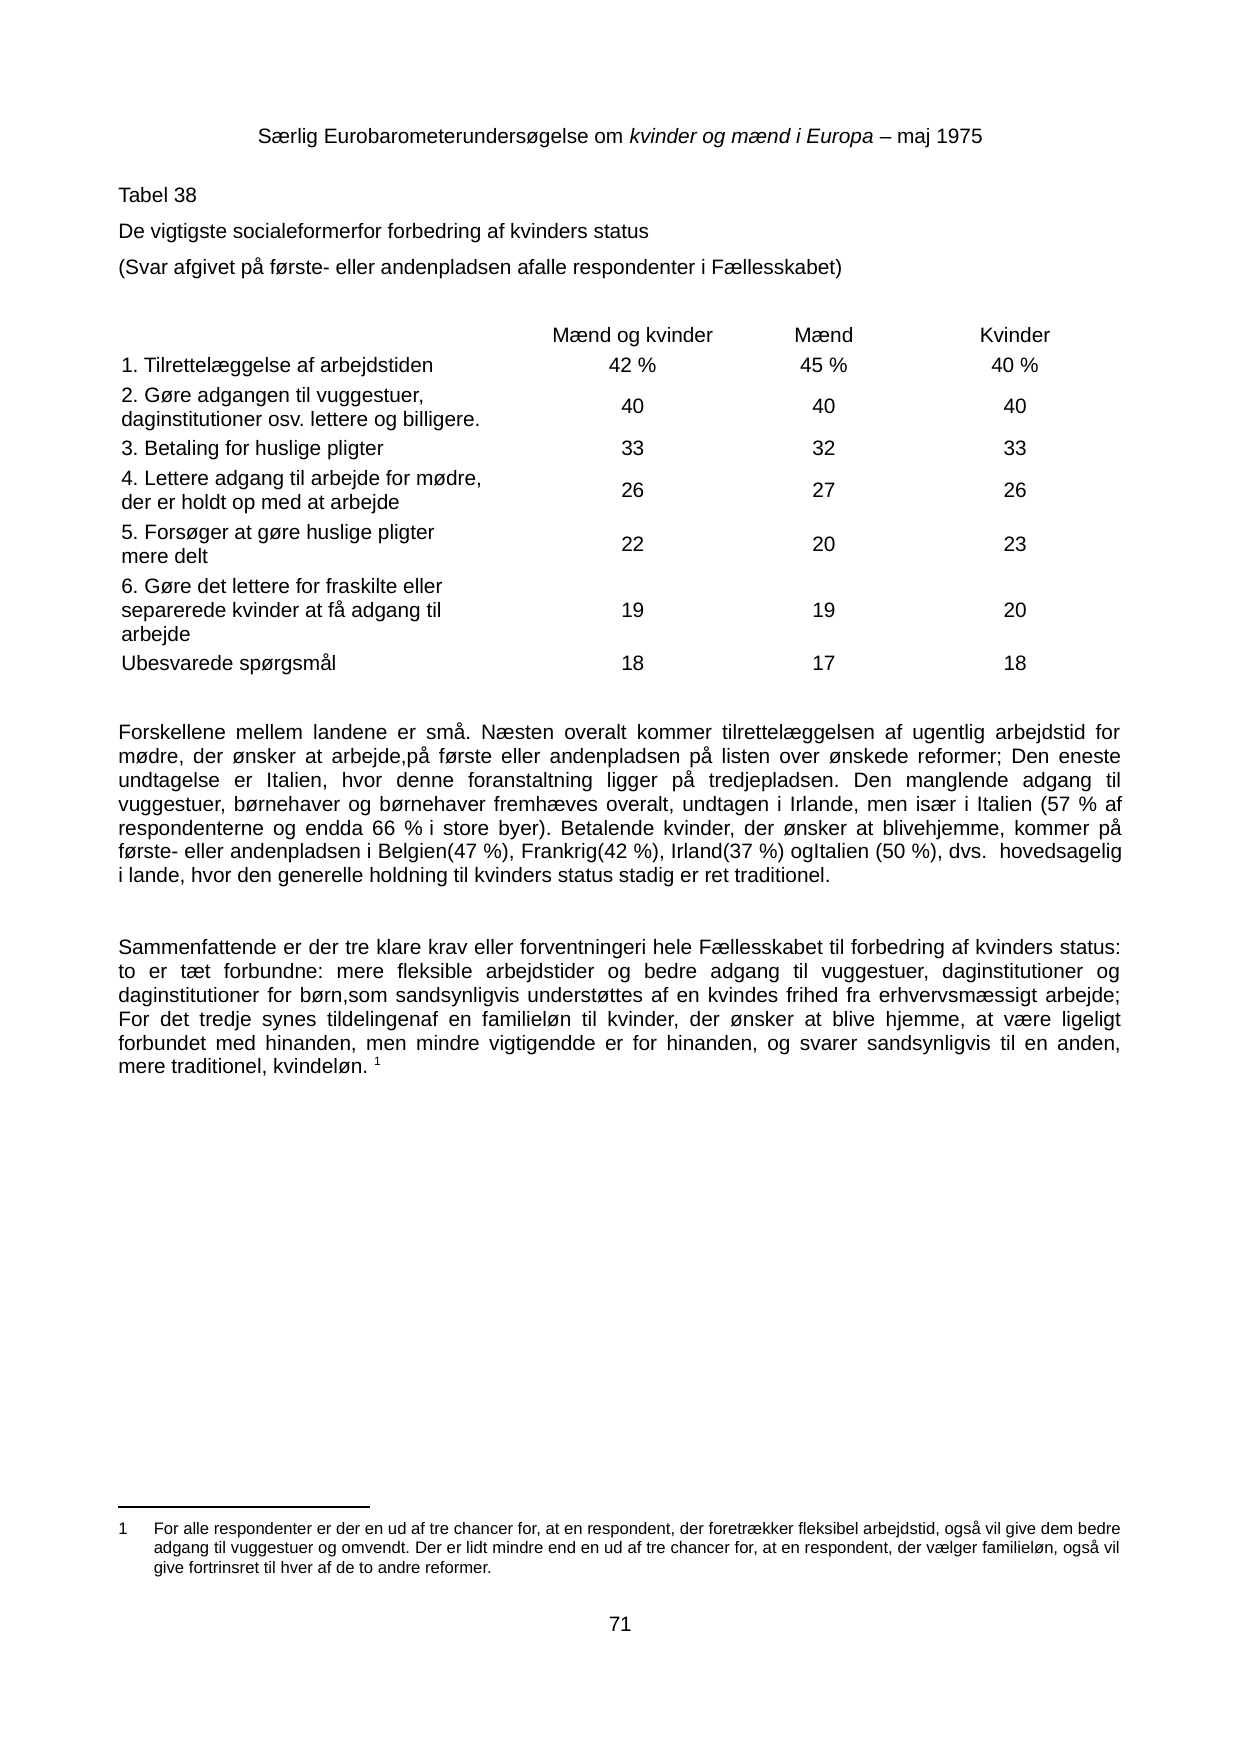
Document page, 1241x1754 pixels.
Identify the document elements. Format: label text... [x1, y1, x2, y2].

text (Svar afgivet på første- eller andenpladsen afalle respondenter i Fællesskabet) [118, 254, 1122, 278]
table_cell 19 [728, 571, 919, 648]
table_cell 23 [919, 517, 1110, 571]
table_cell 40 [728, 380, 919, 433]
table_cell 40 [537, 380, 728, 433]
table_cell 20 [919, 571, 1110, 648]
table_cell 18 [919, 648, 1110, 678]
table_header Mænd [728, 320, 919, 350]
table_cell [490, 648, 537, 678]
table_cell [490, 350, 537, 379]
table_cell 32 [728, 433, 919, 463]
table_cell 33 [537, 433, 728, 463]
text Tabel 38 [118, 183, 1122, 207]
table_cell 45 % [728, 350, 919, 379]
table_cell 20 [728, 517, 919, 571]
text Forskellene mellem landene er små. Næsten overalt kommer tilrettelæggelsen af ugentlig arbejdstid for mødre, der ønsker at arbejde,på første eller andenpladsen på listen over ønskede reformer; Den eneste undtagelse er Italien, hvor denne foranstaltning ligger på tredjepladsen. Den manglende adgang til vuggestuer, børnehaver og børnehaver fremhæves overalt, undtagen i Irlande, men især i Italien (57 % af respondenterne og endda 66 % i store byer). Betalende kvinder, der ønsker at blivehjemme, kommer på første- eller andenpladsen i Belgien(47 %), Frankrig(42 %), Irland(37 %) ogItalien (50 %), dvs. hovedsagelig i lande, hvor den generelle holdning til kvinders status stadig er ret traditionel. [118, 719, 1122, 887]
table_cell 18 [537, 648, 728, 678]
table_header [118, 320, 490, 350]
table_cell [490, 380, 537, 433]
table_cell 17 [728, 648, 919, 678]
table_header Kvinder [919, 320, 1110, 350]
table_cell 22 [537, 517, 728, 571]
table_cell 6. Gøre det lettere for fraskilte eller separerede kvinder at få adgang til arbejde [118, 571, 490, 648]
table_cell 2. Gøre adgangen til vuggestuer, daginstitutioner osv. lettere og billigere. [118, 380, 490, 433]
table_cell 26 [537, 463, 728, 517]
table_cell 3. Betaling for huslige pligter [118, 433, 490, 463]
table_cell 1. Tilrettelæggelse af arbejdstiden [118, 350, 490, 379]
table_cell 5. Forsøger at gøre huslige pligter mere delt [118, 517, 490, 571]
text De vigtigste socialeformerfor forbedring af kvinders status [118, 219, 1122, 243]
table_cell 40 [919, 380, 1110, 433]
table_cell 26 [919, 463, 1110, 517]
table_header [490, 320, 537, 350]
table_cell 33 [919, 433, 1110, 463]
text Sammenfattende er der tre klare krav eller forventningeri hele Fællesskabet til forbedring af kvinders status: to er tæt forbundne: mere fleksible arbejdstider og bedre adgang til vuggestuer, daginstitutioner og daginstitutioner for børn,som sandsynligvis understøttes af en kvindes frihed fra erhvervsmæssigt arbejde; For det tredje synes tildelingenaf en familieløn til kvinder, der ønsker at blive hjemme, at være ligeligt forbundet med hinanden, men mindre vigtigendde er for hinanden, og svarer sandsynligvis til en anden, mere traditionel, kvindeløn. [118, 934, 1122, 1078]
table_cell [490, 463, 537, 517]
table_cell [490, 433, 537, 463]
table_cell 19 [537, 571, 728, 648]
text For alle respondenter er der en ud af tre chancer for, at en respondent, der foretrækker fleksibel arbejdstid, også vil give dem bedre adgang til vuggestuer og omvendt. Der er lidt mindre end en ud af tre chancer for, at en respondent, der vælger familieløn, også vil give fortrinsret til hver af de to andre reformer. [118, 1519, 1122, 1577]
table_cell 40 % [919, 350, 1110, 379]
table_cell Ubesvarede spørgsmål [118, 648, 490, 678]
table_cell [490, 571, 537, 648]
table_header Mænd og kvinder [537, 320, 728, 350]
table_cell 42 % [537, 350, 728, 379]
table_cell 4. Lettere adgang til arbejde for mødre, der er holdt op med at arbejde [118, 463, 490, 517]
table_cell [490, 517, 537, 571]
table_cell 27 [728, 463, 919, 517]
